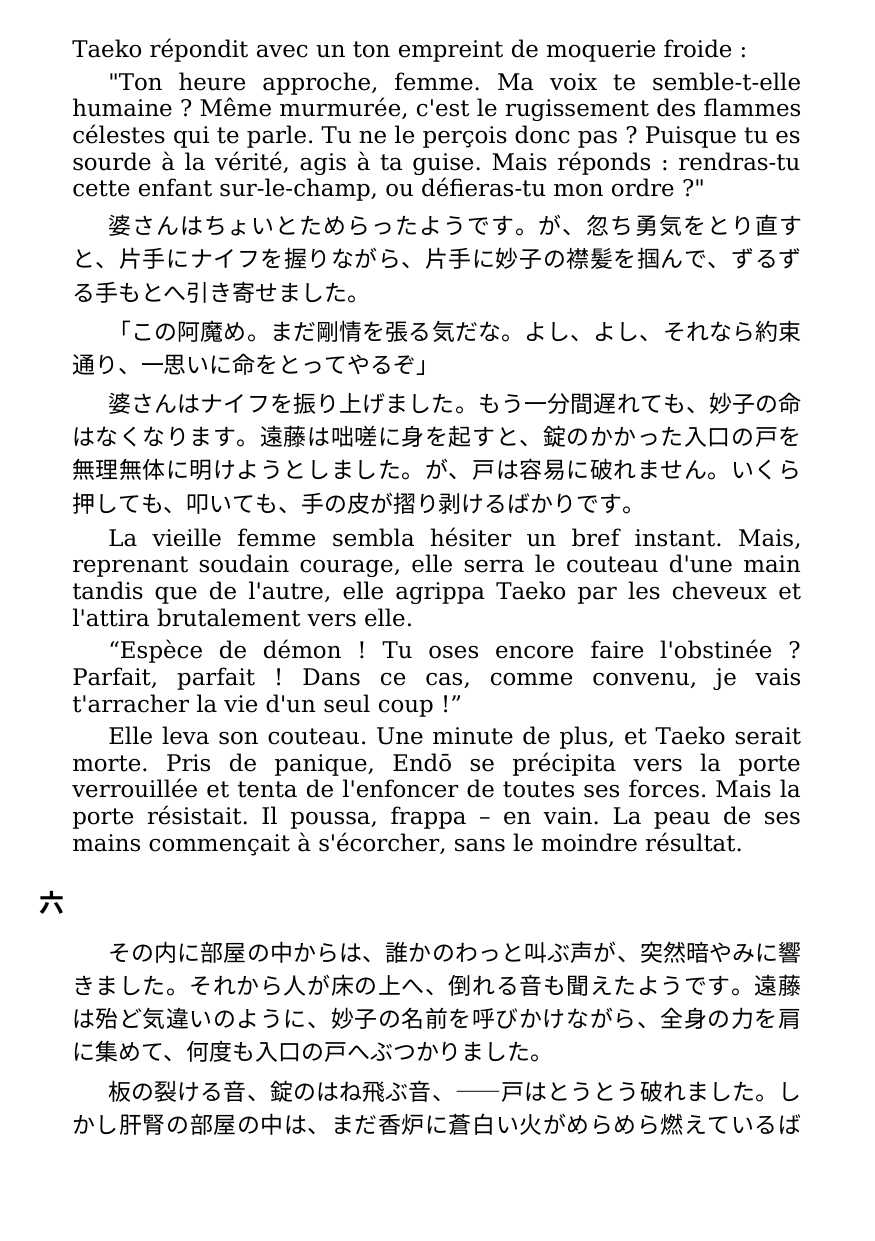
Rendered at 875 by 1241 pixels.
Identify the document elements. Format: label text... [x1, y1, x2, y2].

text 婆さんはナイフを振り上げました。もう一分間遅れても、妙子の命はなくなります。遠藤は咄嗟に身を起すと、錠のかかった入口の戸を無理無体に明けようとしました。が、戸は容易に破れません。いくら押しても、叩いても、手の皮が摺り剥けるばかりです。 [72, 386, 802, 519]
text その内に部屋の中からは、誰かのわっと叫ぶ声が、突然暗やみに響きました。それから人が床の上へ、倒れる音も聞えたようです。遠藤は殆ど気違いのように、妙子の名前を呼びかけながら、全身の力を肩に集めて、何度も入口の戸へぶつかりました。 [72, 934, 802, 1067]
text 板の裂ける音、錠のはね飛ぶ音、――戸はとうとう破れました。しかし肝腎の部屋の中は、まだ香炉に蒼白い火がめらめら燃えているば [72, 1073, 802, 1140]
subtitle 六 [36, 880, 838, 923]
text Elle leva son couteau. Une minute de plus, et Taeko serait morte. Pris de panique, Endō se précipita vers la porte verrouillée et tenta de l'enfoncer de toutes ses forces. Mais la porte résistait. Il poussa, frappa – en vain. La peau de ses mains commençait à s'écorcher, sans le moindre résultat. [72, 723, 802, 857]
text 「この阿魔め。まだ剛情を張る気だな。よし、よし、それなら約束通り、一思いに命をとってやるぞ」 [72, 313, 802, 380]
text "Ton heure approche, femme. Ma voix te semble-t-elle humaine ? Même murmurée, c'est le rugissement des flammes célestes qui te parle. Tu ne le perçois donc pas ? Puisque tu es sourde à la vérité, agis à ta guise. Mais réponds : rendras-tu cette enfant sur-le-champ, ou défieras-tu mon ordre ?" [72, 69, 802, 202]
text Taeko répondit avec un ton empreint de moquerie froide : [72, 36, 802, 63]
text 婆さんはちょいとためらったようです。が、忽ち勇気をとり直すと、片手にナイフを握りながら、片手に妙子の襟髪を掴んで、ずるずる手もとへ引き寄せました。 [72, 208, 802, 308]
text La vieille femme sembla hésiter un bref instant. Mais, reprenant soudain courage, elle serra le couteau d'une main tandis que de l'autre, elle agrippa Taeko par les cheveux et l'attira brutalement vers elle. [72, 525, 802, 631]
text “Espèce de démon ! Tu oses encore faire l'obstinée ? Parfait, parfait ! Dans ce cas, comme convenu, je vais t'arracher la vie d'un seul coup !” [72, 637, 802, 717]
